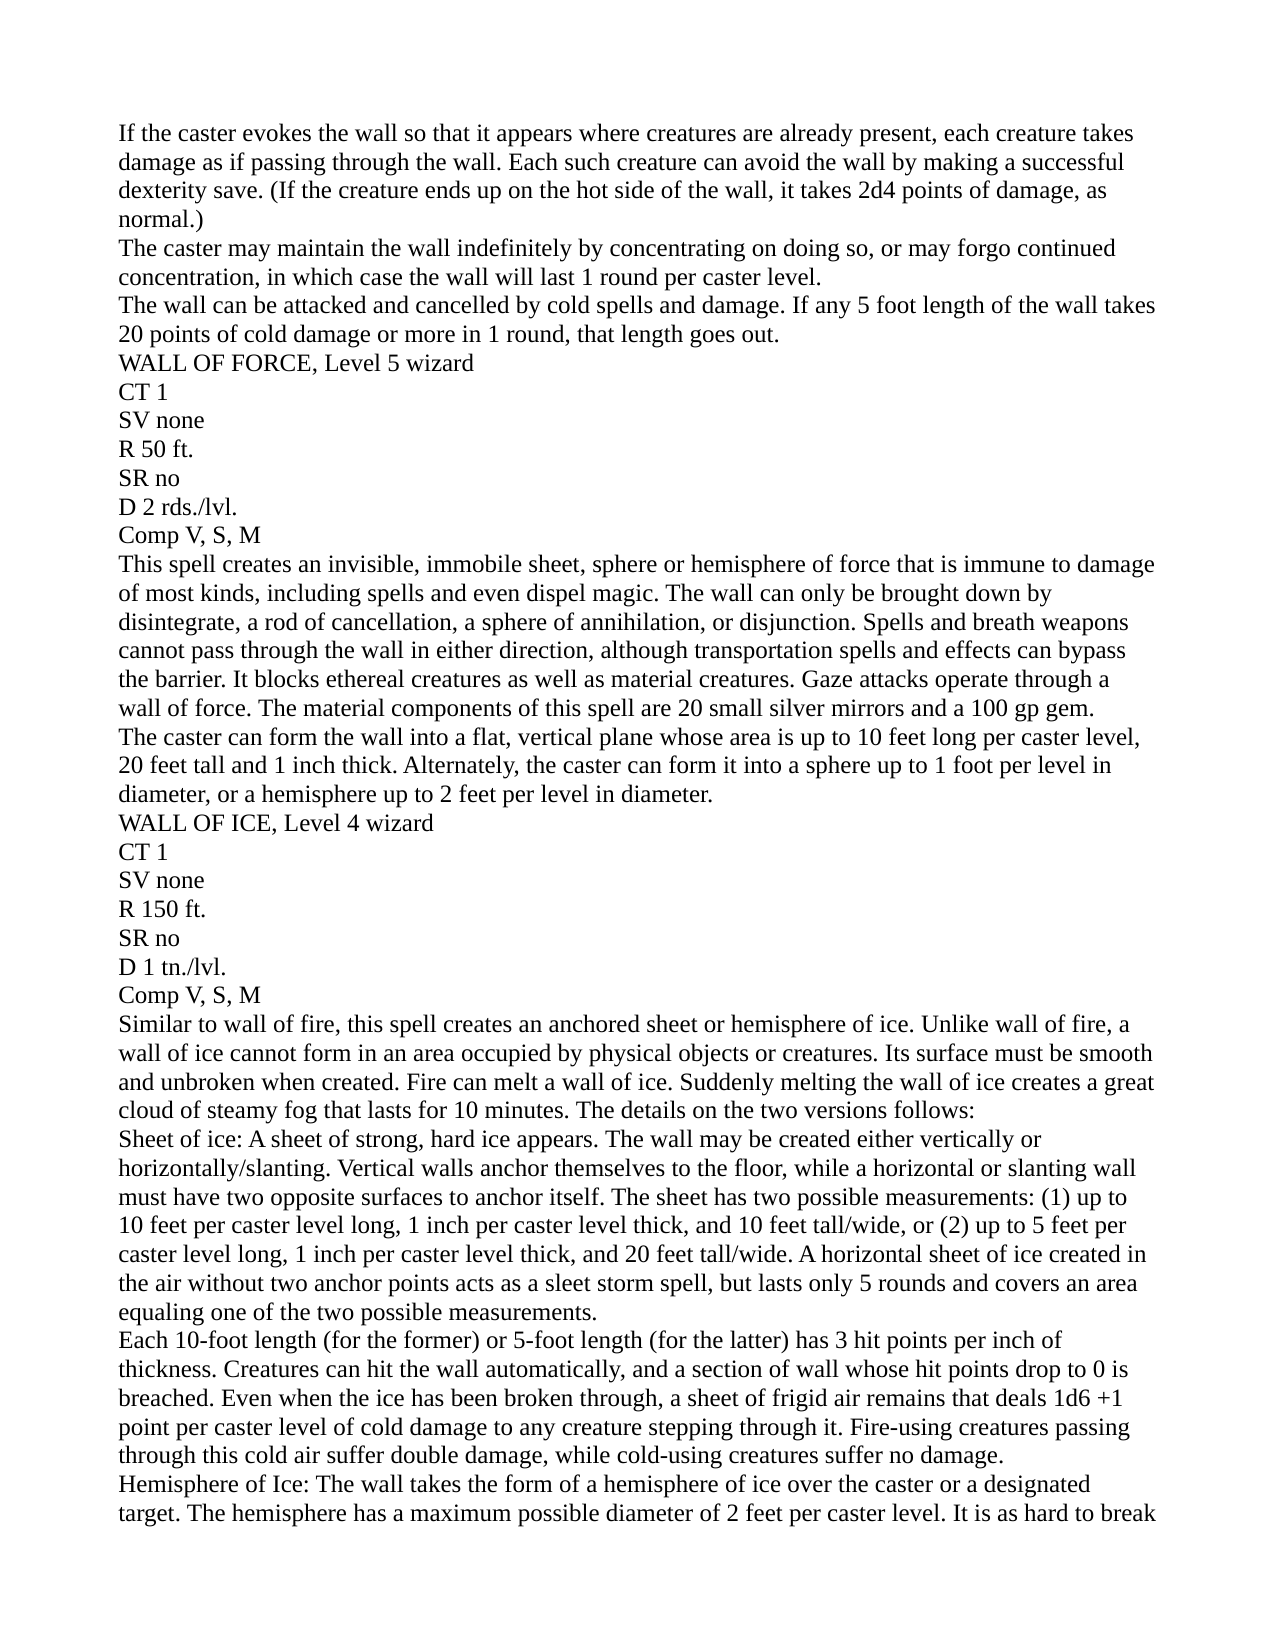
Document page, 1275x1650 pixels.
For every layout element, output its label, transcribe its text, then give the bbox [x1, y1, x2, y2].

text Comp V, S, M [118, 981, 1157, 1009]
text R 150 ft. [118, 894, 1157, 923]
text D 1 tn./lvl. [118, 952, 1157, 981]
text SV none [118, 406, 1157, 434]
text D 2 rds./lvl. [118, 492, 1157, 521]
text SR no [118, 463, 1157, 492]
text CT 1 [118, 377, 1157, 406]
text WALL OF FORCE, Level 5 wizard [118, 348, 1157, 377]
text CT 1 [118, 837, 1157, 866]
text SV none [118, 866, 1157, 894]
text Each 10-foot length (for the former) or 5-foot length (for the latter) has 3 hit points per inch of thickness. Creatures can hit the wall automatically, and a section of wall whose hit points drop to 0 is breached. Even when the ice has been broken through, a sheet of frigid air remains that deals 1d6 +1 point per caster level of cold damage to any creature stepping through it. Fire-using creatures passing through this cold air suffer double damage, while cold-using creatures suffer no damage. [118, 1326, 1157, 1469]
text Hemisphere of Ice: The wall takes the form of a hemisphere of ice over the caster or a designated target. The hemisphere has a maximum possible diameter of 2 feet per caster level. It is as hard to break [118, 1469, 1157, 1527]
text Sheet of ice: A sheet of strong, hard ice appears. The wall may be created either vertically or horizontally/slanting. Vertical walls anchor themselves to the floor, while a horizontal or slanting wall must have two opposite surfaces to anchor itself. The sheet has two possible measurements: (1) up to 10 feet per caster level long, 1 inch per caster level thick, and 10 feet tall/wide, or (2) up to 5 feet per caster level long, 1 inch per caster level thick, and 20 feet tall/wide. A horizontal sheet of ice created in the air without two anchor points acts as a sleet storm spell, but lasts only 5 rounds and covers an area equaling one of the two possible measurements. [118, 1124, 1157, 1326]
text Similar to wall of fire, this spell creates an anchored sheet or hemisphere of ice. Unlike wall of fire, a wall of ice cannot form in an area occupied by physical objects or creatures. Its surface must be smooth and unbroken when created. Fire can melt a wall of ice. Suddenly melting the wall of ice creates a great cloud of steamy fog that lasts for 10 minutes. The details on the two versions follows: [118, 1009, 1157, 1124]
text R 50 ft. [118, 434, 1157, 463]
text The wall can be attacked and cancelled by cold spells and damage. If any 5 foot length of the wall takes 20 points of cold damage or more in 1 round, that length goes out. [118, 291, 1157, 348]
text If the caster evokes the wall so that it appears where creatures are already present, each creature takes damage as if passing through the wall. Each such creature can avoid the wall by making a successful dexterity save. (If the creature ends up on the hot side of the wall, it takes 2d4 points of damage, as normal.) [118, 118, 1157, 233]
text This spell creates an invisible, immobile sheet, sphere or hemisphere of force that is immune to damage of most kinds, including spells and even dispel magic. The wall can only be brought down by disintegrate, a rod of cancellation, a sphere of annihilation, or disjunction. Spells and breath weapons cannot pass through the wall in either direction, although transportation spells and effects can bypass the barrier. It blocks ethereal creatures as well as material creatures. Gaze attacks operate through a wall of force. The material components of this spell are 20 small silver mirrors and a 100 gp gem. [118, 549, 1157, 722]
text WALL OF ICE, Level 4 wizard [118, 808, 1157, 837]
text SR no [118, 923, 1157, 952]
text Comp V, S, M [118, 521, 1157, 549]
text The caster can form the wall into a flat, vertical plane whose area is up to 10 feet long per caster level, 20 feet tall and 1 inch thick. Alternately, the caster can form it into a sphere up to 1 foot per level in diameter, or a hemisphere up to 2 feet per level in diameter. [118, 722, 1157, 808]
text The caster may maintain the wall indefinitely by concentrating on doing so, or may forgo continued concentration, in which case the wall will last 1 round per caster level. [118, 233, 1157, 291]
